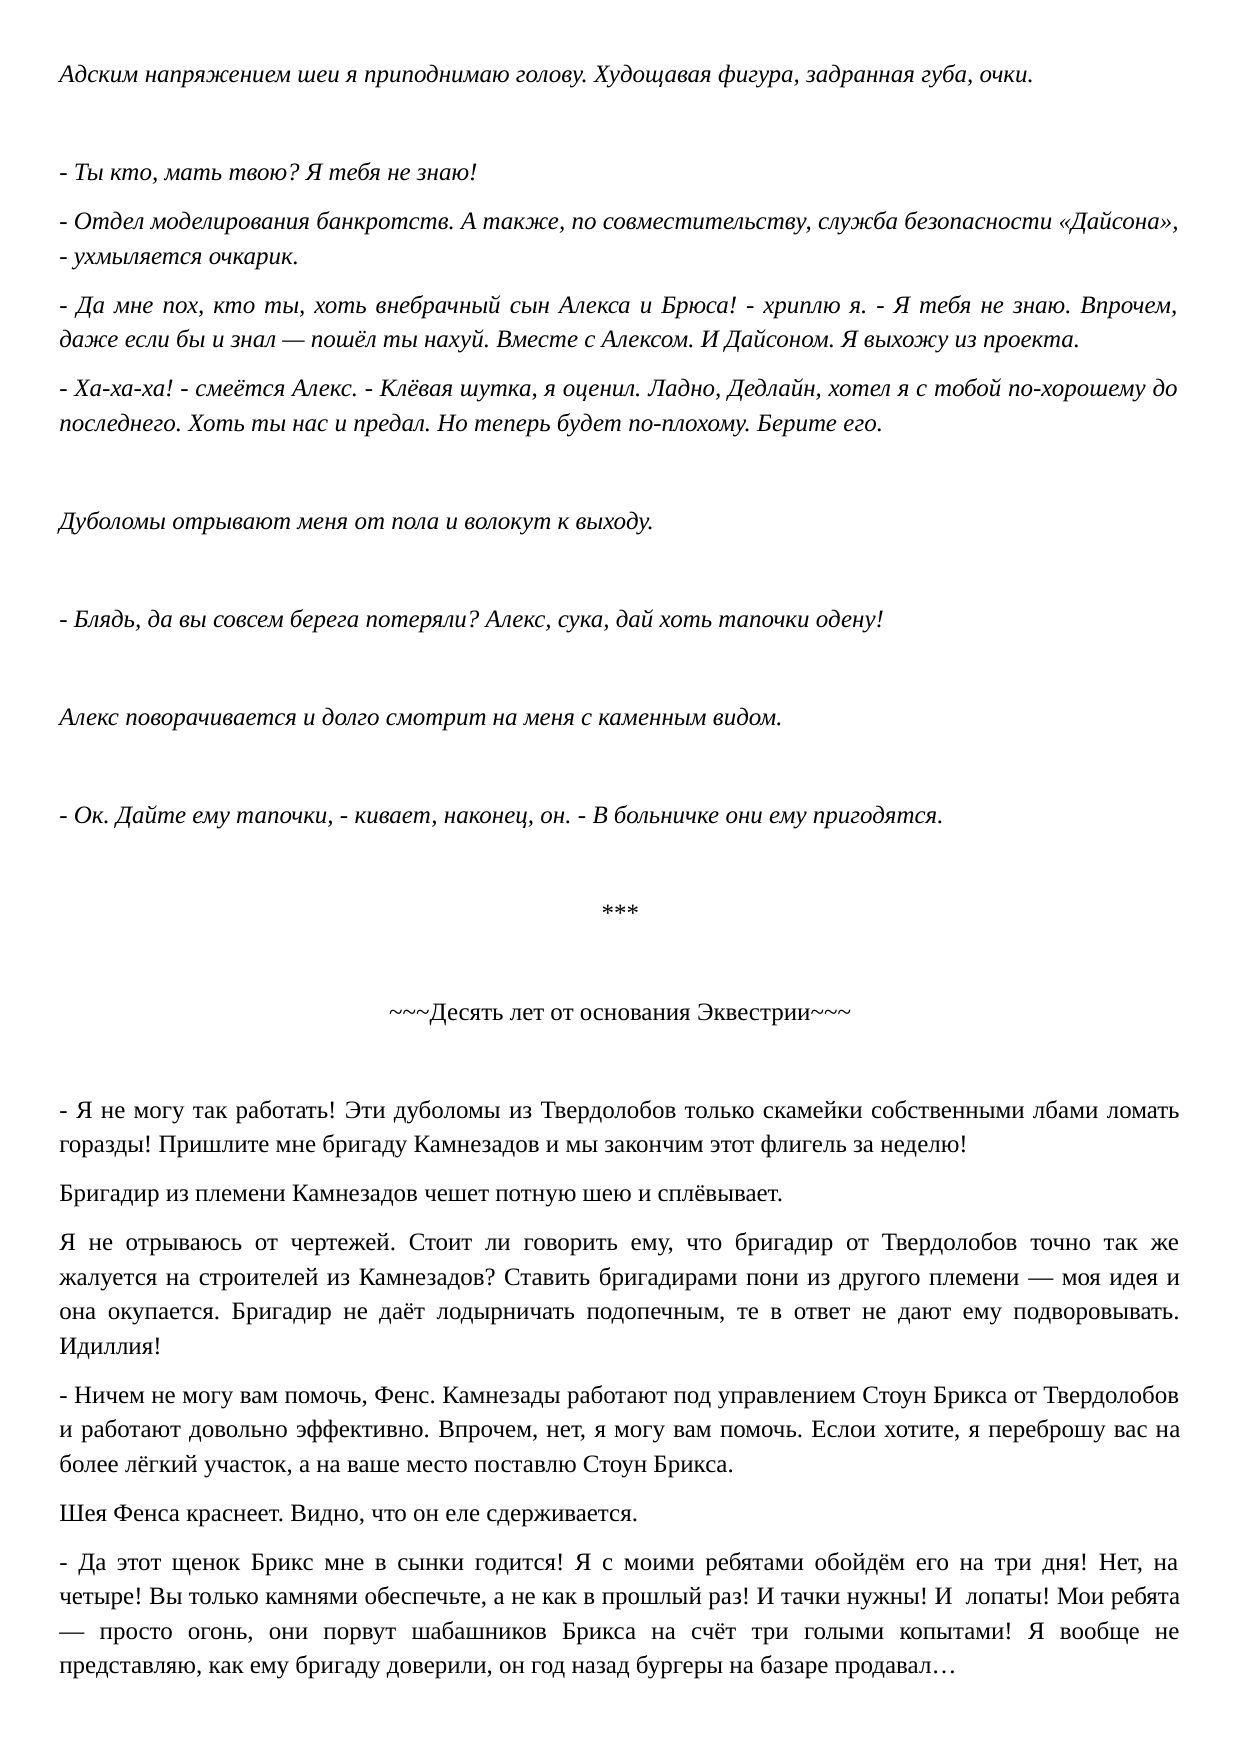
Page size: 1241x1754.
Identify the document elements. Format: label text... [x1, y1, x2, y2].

text Адским напряжением шеи я приподнимаю голову. Худощавая фигура, задранная губа, очки. [59, 59, 1181, 88]
text - Блядь, да вы совсем берега потеряли? Алекс, сука, дай хоть тапочки одену! [59, 604, 1181, 633]
text - Да мне пох, кто ты, хоть внебрачный сын Алекса и Брюса! - хриплю я. - Я тебя не знаю. Впрочем, даже если бы и знал — пошёл ты нахуй. Вместе с Алексом. И Дайсоном. Я выхожу из проекта. [59, 290, 1181, 353]
text - Ничем не могу вам помочь, Фенс. Камнезады работают под управлением Стоун Брикса от Твердолобов и работают довольно эффективно. Впрочем, нет, я могу вам помочь. Еслои хотите, я переброшу вас на более лёгкий участок, а на ваше место поставлю Стоун Брикса. [59, 1380, 1181, 1477]
text - Я не могу так работать! Эти дуболомы из Твердолобов только скамейки собственными лбами ломать горазды! Пришлите мне бригаду Камнезадов и мы закончим этот флигель за неделю! [59, 1095, 1181, 1158]
text ~~~Десять лет от основания Эквестрии~~~ [59, 997, 1181, 1025]
text *** [59, 898, 1181, 927]
text Бригадир из племени Камнезадов чешет потную шею и сплёвывает. [59, 1178, 1181, 1207]
text - Ха-ха-ха! - смеётся Алекс. - Клёвая шутка, я оценил. Ладно, Дедлайн, хотел я с тобой по-хорошему до последнего. Хоть ты нас и предал. Но теперь будет по-плохому. Берите его. [59, 373, 1181, 437]
text Алекс поворачивается и долго смотрит на меня с каменным видом. [59, 702, 1181, 731]
text - Ок. Дайте ему тапочки, - кивает, наконец, он. - В больничке они ему пригодятся. [59, 800, 1181, 829]
text - Ты кто, мать твою? Я тебя не знаю! [59, 157, 1181, 186]
text Дуболомы отрывают меня от пола и волокут к выходу. [59, 506, 1181, 535]
text Я не отрываюсь от чертежей. Стоит ли говорить ему, что бригадир от Твердолобов точно так же жалуется на строителей из Камнезадов? Ставить бригадирами пони из другого племени — моя идея и она окупается. Бригадир не даёт лодырничать подопечным, те в ответ не дают ему подворовывать. Идиллия! [59, 1227, 1181, 1359]
text - Отдел моделирования банкротств. А также, по совместительству, служба безопасности «Дайсона», - ухмыляется очкарик. [59, 206, 1181, 269]
text Шея Фенса краснеет. Видно, что он еле сдерживается. [59, 1498, 1181, 1527]
text - Да этот щенок Брикс мне в сынки годится! Я с моими ребятами обойдём его на три дня! Нет, на четыре! Вы только камнями обеспечьте, а не как в прошлый раз! И тачки нужны! И лопаты! Мои ребята — просто огонь, они порвут шабашников Брикса на счёт три голыми копытами! Я вообще не представляю, как ему бригаду доверили, он год назад бургеры на базаре продавал… [59, 1547, 1181, 1679]
